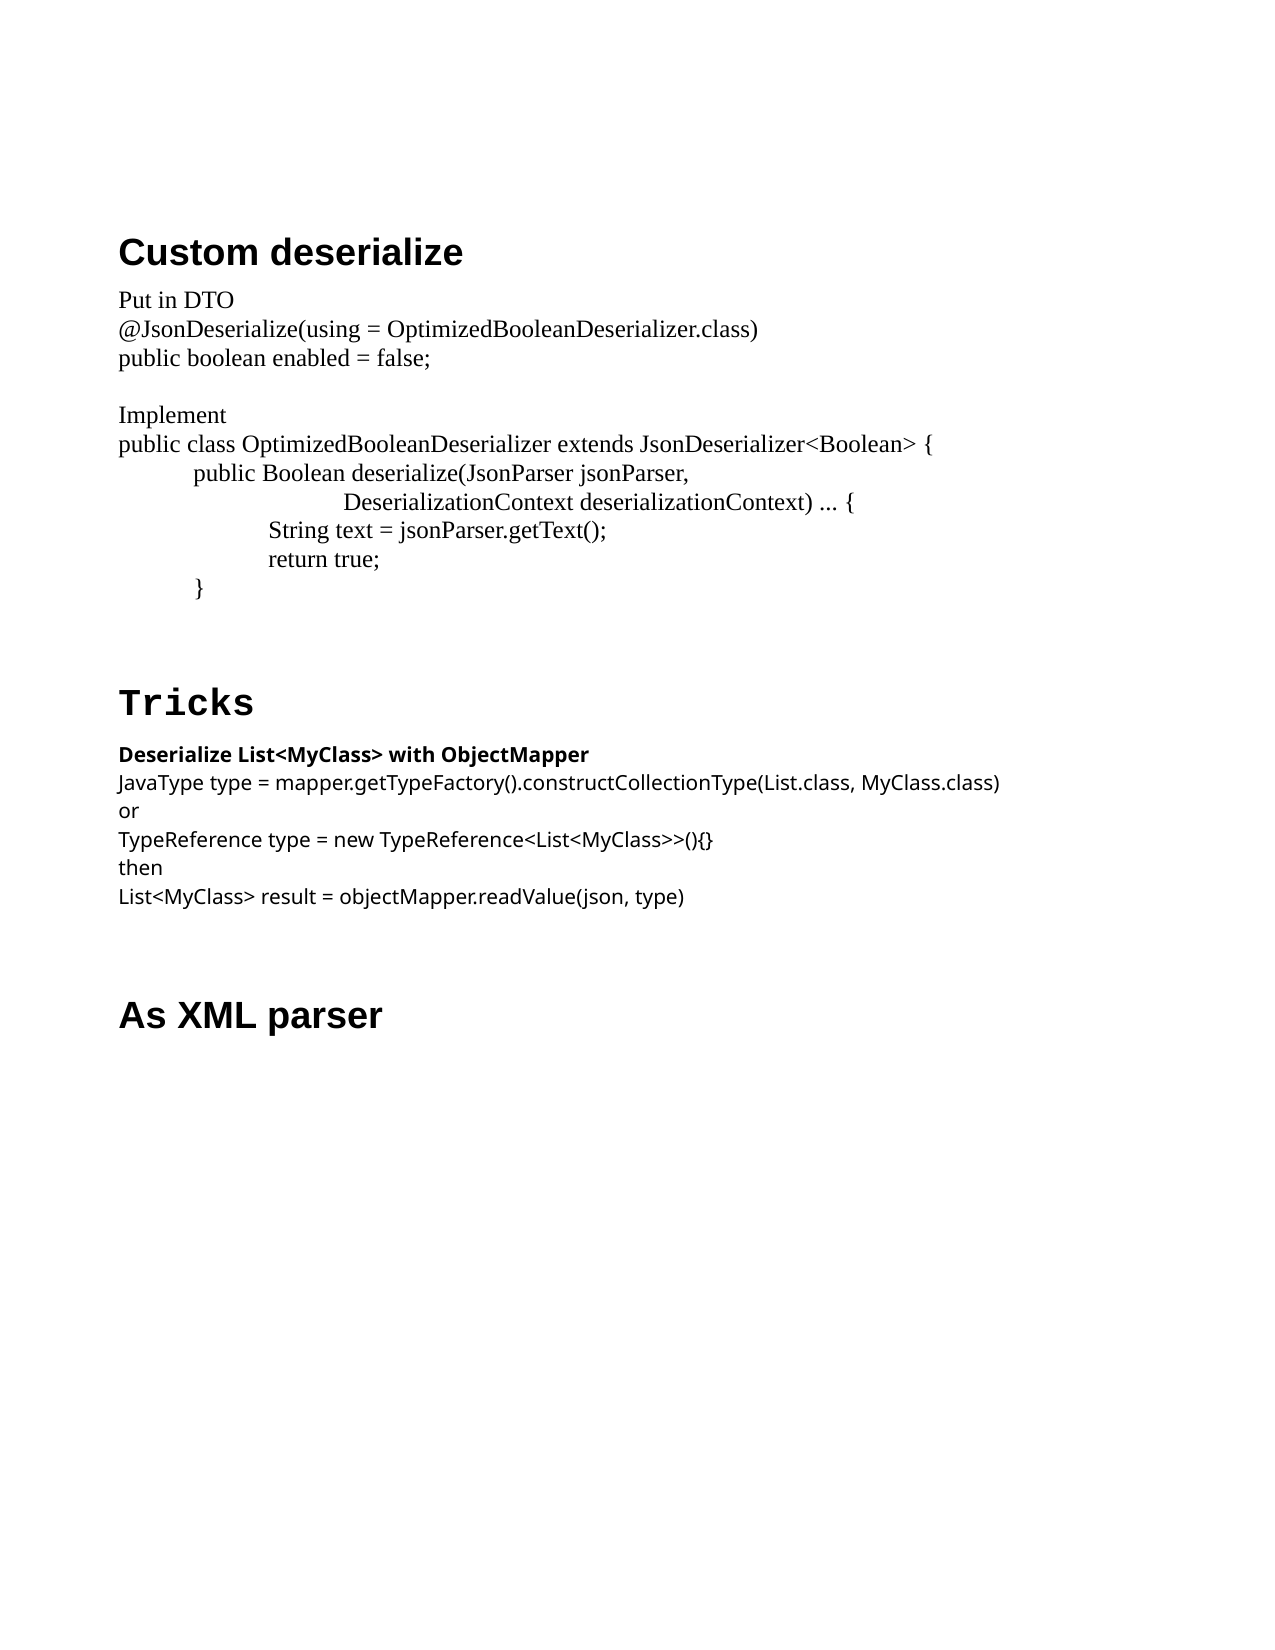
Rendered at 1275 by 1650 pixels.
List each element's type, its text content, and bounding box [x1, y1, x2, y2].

text JavaType type = mapper.getTypeFactory().constructCollectionType(List.class, MyClass.class) [118, 768, 1157, 797]
subtitle Custom deserialize [118, 229, 1157, 273]
text Put in DTO [118, 286, 1157, 314]
text Implement [118, 401, 1157, 429]
text public class OptimizedBooleanDeserializer extends JsonDeserializer<Boolean> { [118, 429, 1157, 458]
text } [118, 573, 1157, 602]
text or [118, 797, 1157, 825]
text DeserializationContext deserializationContext) ... { [118, 487, 1157, 516]
subtitle Tricks [118, 684, 1157, 727]
text then [118, 853, 1157, 882]
text List<MyClass> result = objectMapper.readValue(json, type) [118, 882, 1157, 910]
text public Boolean deserialize(JsonParser jsonParser, [118, 458, 1157, 487]
text @JsonDeserialize(using = OptimizedBooleanDeserializer.class) [118, 314, 1157, 343]
text String text = jsonParser.getText(); [118, 516, 1157, 544]
text public boolean enabled = false; [118, 343, 1157, 372]
text Deserialize List<MyClass> with ObjectMapper [118, 740, 1157, 768]
text return true; [118, 544, 1157, 573]
text TypeReference type = new TypeReference<List<MyClass>>(){} [118, 825, 1157, 853]
subtitle As XML parser [118, 993, 1157, 1036]
